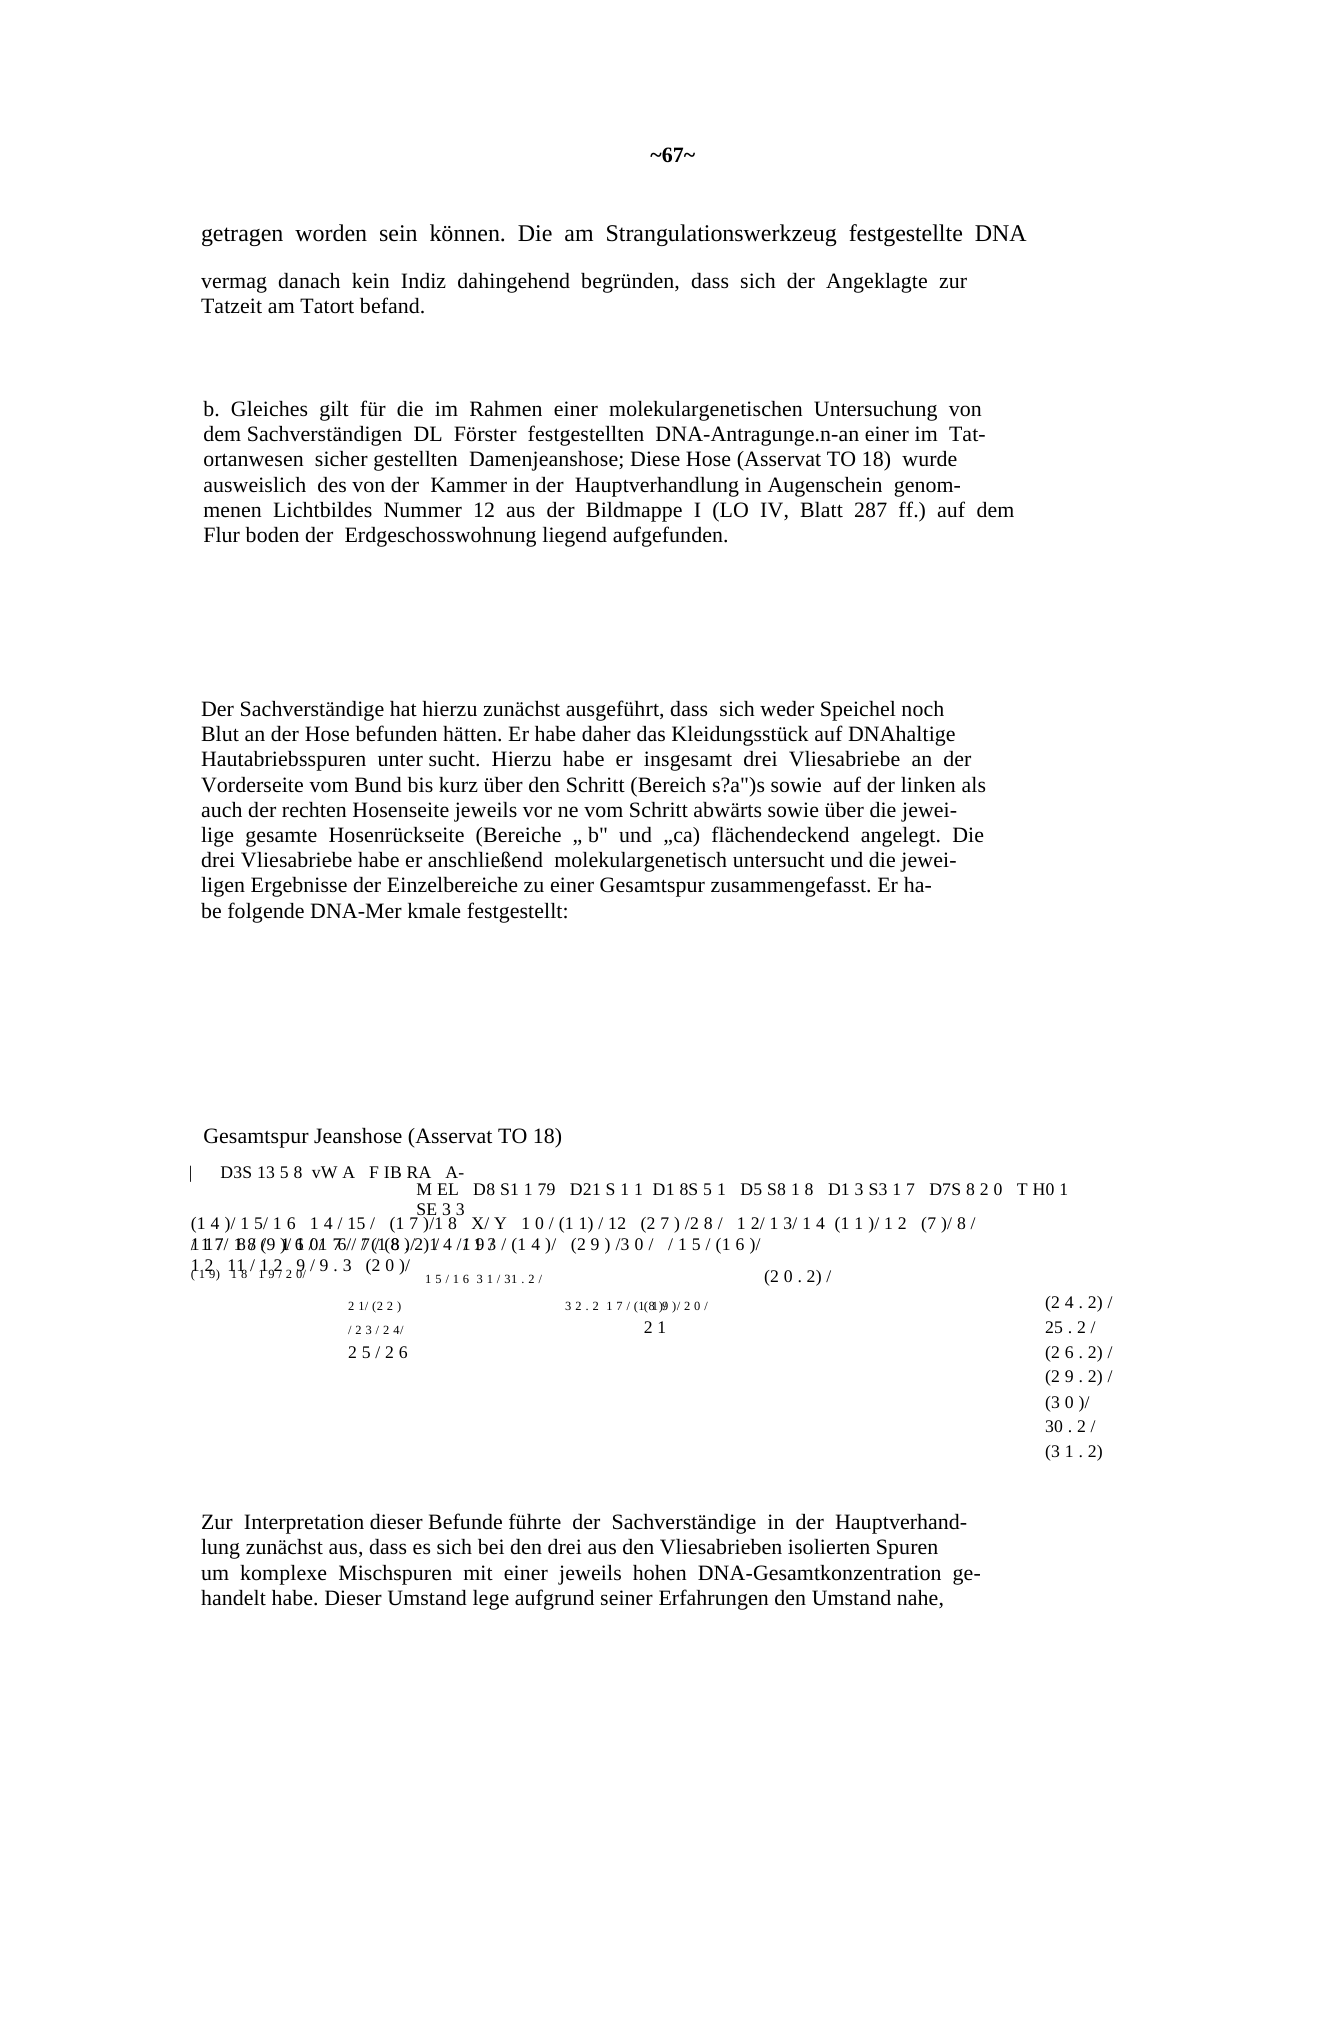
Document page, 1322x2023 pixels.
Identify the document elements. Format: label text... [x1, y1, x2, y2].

text ausweislich des von der Kammer in der Hauptverhandlung in Augenschein genom- [203, 472, 1296, 497]
text ( 1 9 )/ 2 0 / [643, 1298, 758, 1313]
text | D3S 13 5 8 vW A F IB RA A- [189, 1162, 476, 1182]
text Vorderseite vom Bund bis kurz über den Schritt (Bereich s?a")s sowie auf der linken als [201, 772, 1296, 797]
text Blut an der Hose befunden hätten. Er habe daher das Kleidungsstück auf DNAhaltige [201, 721, 1296, 746]
text lige gesamte Hosenrückseite (Bereiche „ b" und „ca) flächendeckend angelegt. Die [201, 822, 1296, 847]
text ( 1 9) 1 8 1 9 / 2 0/ [191, 1267, 355, 1282]
text (1 4 )/ 1 5/ 1 6 1 4 / 15 / (1 7 )/1 8 X/ Y 1 0 / (1 1) / 12 (2 7 ) /2 8 / 1 2/ 1 3/ 1 4 (1 1 )/ 1 2 (7 )/ 8 / 1 1 / 8 / (9 )/ 1 0/ 6 / 7 / (8 )/ 1 4 /1 9 / [191, 1213, 980, 1254]
text (2 4 . 2) / [1045, 1292, 1158, 1312]
text 1 5 / 1 6 3 1 / 31 . 2 / [414, 1271, 582, 1286]
text ~67~ [650, 142, 770, 167]
text Tatzeit am Tatort befand. [201, 293, 1296, 318]
text dem Sachverständigen DL Förster festgestellten DNA-Antragunge.n-an einer im Tat- [203, 421, 1296, 446]
text auch der rechten Hosenseite jeweils vor ne vom Schritt abwärts sowie über die jewei- [201, 797, 1296, 822]
text 25 . 2 / [1045, 1317, 1146, 1337]
text vermag danach kein Indiz dahingehend begründen, dass sich der Angeklagte zur [201, 268, 1296, 293]
text 3 2 . 2 1 7 / (1 8 )/ [565, 1298, 643, 1313]
text be folgende DNA-Mer kmale festgestellt: [201, 898, 1296, 923]
text / 2 3 / 2 4/ [348, 1323, 453, 1337]
text ortanwesen sicher gestellten Damenjeanshose; Diese Hose (Asservat TO 18) wurde [203, 446, 1296, 472]
text Der Sachverständige hat hierzu zunächst ausgeführt, dass sich weder Speichel noch [201, 696, 1296, 721]
text (2 9 . 2) / [1045, 1366, 1158, 1387]
text 30 . 2 / [1045, 1416, 1146, 1436]
text (2 6 . 2) / [1045, 1342, 1158, 1362]
text handelt habe. Dieser Umstand lege aufgrund seiner Erfahrungen den Umstand nahe, [201, 1585, 1296, 1610]
text 2 1/ (2 2 ) [348, 1298, 460, 1313]
text Flur boden der Erdgeschosswohnung liegend aufgefunden. [203, 522, 1296, 547]
text drei Vliesabriebe habe er anschließend molekulargenetisch untersucht und die jewei- [201, 847, 1296, 872]
text menen Lichtbildes Nummer 12 aus der Bildmappe I (LO IV, Blatt 287 ff.) auf dem [203, 497, 1296, 522]
text M EL D8 S1 1 79 D21 S 1 1 D1 8S 5 1 D5 S8 1 8 D1 3 S3 1 7 D7S 8 2 0 T H0 1 SE 3 3 [416, 1178, 1069, 1219]
text getragen worden sein können. Die am Strangulationswerkzeug festgestellte DNA [201, 219, 1298, 247]
text Gesamtspur Jeanshose (Asservat TO 18) [203, 1123, 878, 1148]
text (2 0 . 2) / [722, 1265, 860, 1286]
text Hautabriebsspuren unter sucht. Hierzu habe er insgesamt drei Vliesabriebe an der [201, 746, 1296, 772]
text Zur Interpretation dieser Befunde führte der Sachverständige in der Hauptverhand- [201, 1509, 1296, 1534]
text / 1 7/ 1 8 / 1 6 / 1 7 / / (1 8 . 2) / / 1 3 / (1 4 )/ (2 9 ) /3 0 / / 1 5 / (1 6 )/ 1 2 11 / 1 2 9 / 9 . 3 (2 0 )/ [191, 1234, 766, 1275]
text 2 1 [643, 1317, 729, 1337]
text 2 5 / 2 6 [348, 1342, 455, 1362]
text um komplexe Mischspuren mit einer jeweils hohen DNA-Gesamtkonzentration ge- [201, 1559, 1296, 1585]
text b. Gleiches gilt für die im Rahmen einer molekulargenetischen Untersuchung von [203, 396, 1296, 421]
text ligen Ergebnisse der Einzelbereiche zu einer Gesamtspur zusammengefasst. Er ha- [201, 872, 1296, 898]
text (3 0 )/ [1045, 1391, 1146, 1412]
text lung zunächst aus, dass es sich bei den drei aus den Vliesabrieben isolierten Spuren [201, 1534, 1296, 1559]
text (3 1 . 2) [1045, 1441, 1155, 1462]
